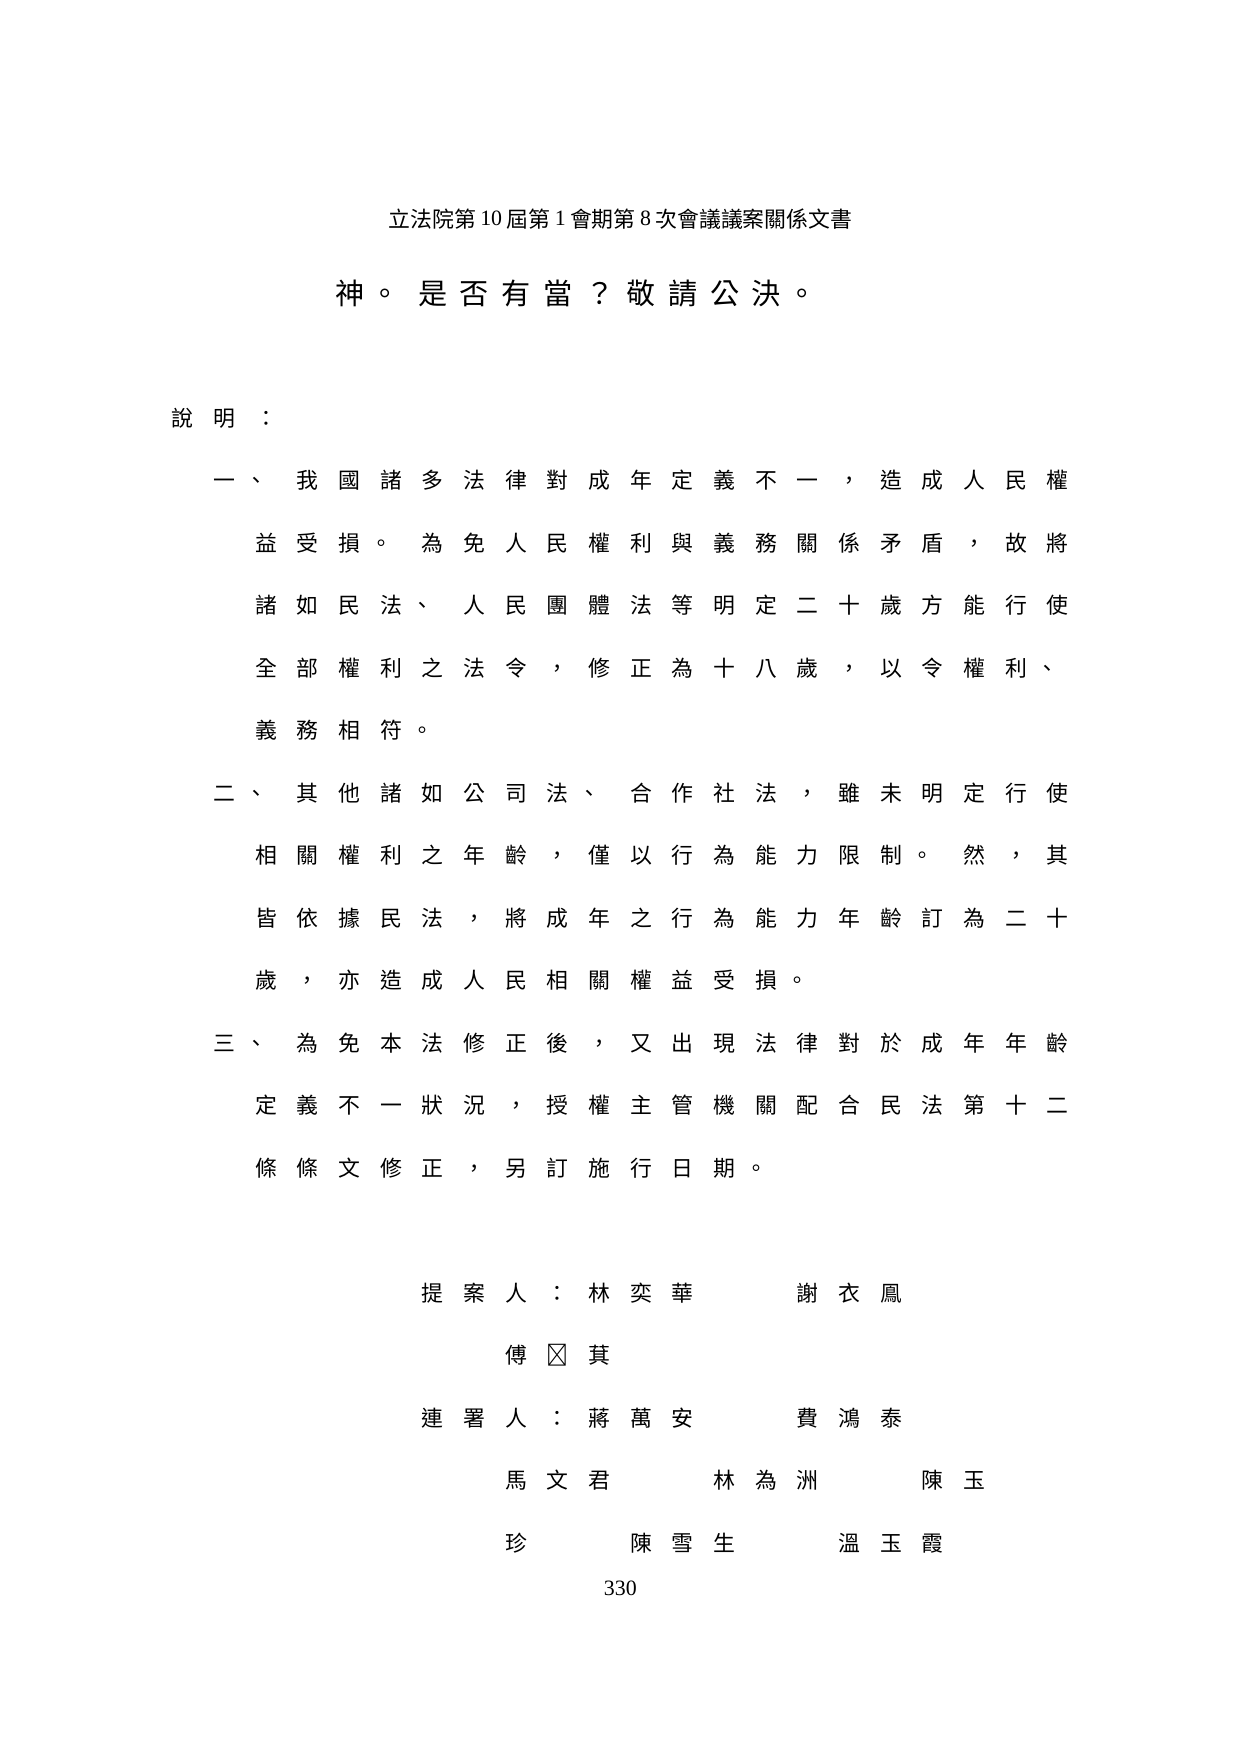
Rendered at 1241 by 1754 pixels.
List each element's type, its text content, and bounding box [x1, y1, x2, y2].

text 連署人：蔣萬安 費鴻泰 馬文君 林為洲 陳玉珍 陳雪生 溫玉霞 [403, 1375, 1012, 1563]
text 一、我國諸多法律對成年定義不一，造成人民權益受損。為免人民權利與義務關係矛盾，故將諸如民法、人民團體法等明定二十歲方能行使全部權利之法令，修正為十八歲，以令權利、義務相符。 [184, 438, 1078, 750]
text 三、為免本法修正後，又出現法律對於成年年齡定義不一狀況，授權主管機關配合民法第十二條條文修正，另訂施行日期。 [184, 1000, 1078, 1188]
text 提案人：林奕華 謝衣鳯 傅萁 [403, 1250, 1012, 1375]
text 神。是否有當？敬請公決。 [217, 250, 1078, 313]
text 說明： [162, 375, 1078, 438]
text 二、其他諸如公司法、合作社法，雖未明定行使相關權利之年齡，僅以行為能力限制。然，其皆依據民法，將成年之行為能力年齡訂為二十歲，亦造成人民相關權益受損。 [184, 750, 1078, 1000]
